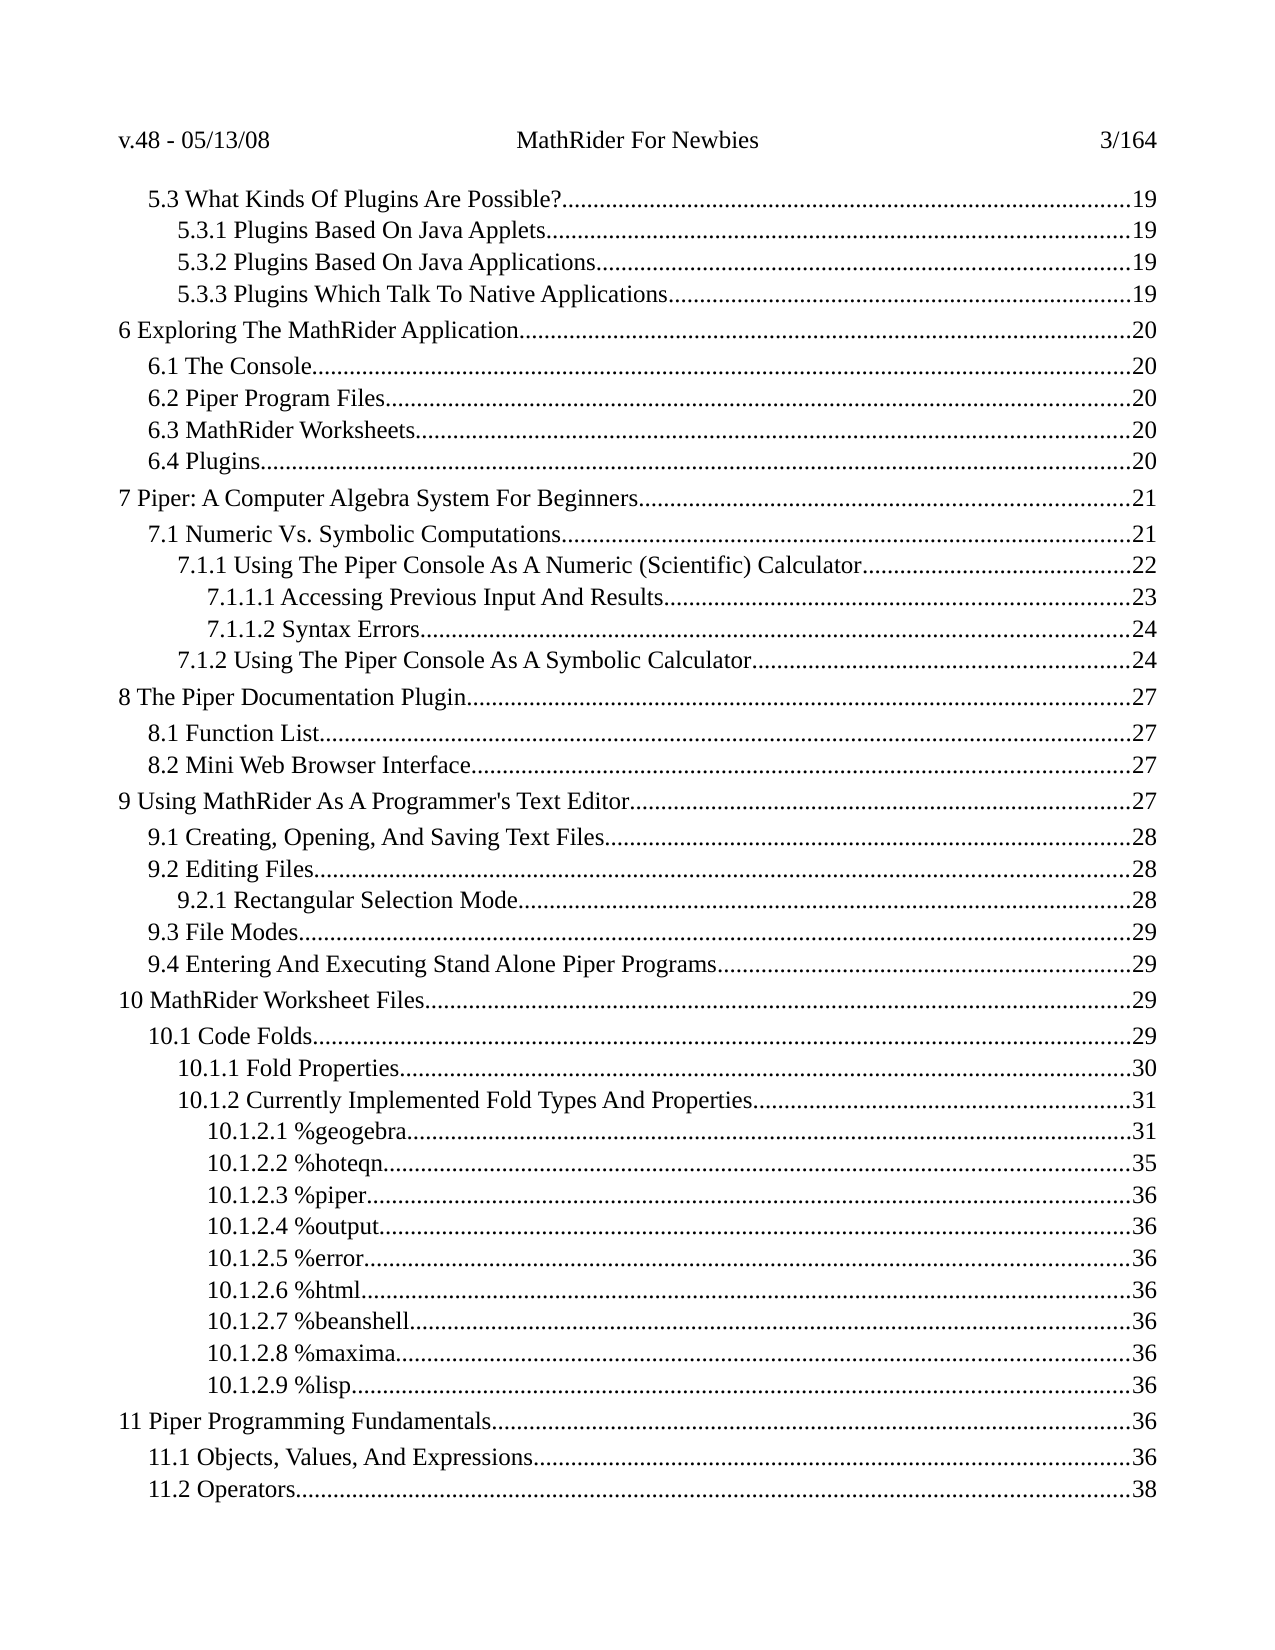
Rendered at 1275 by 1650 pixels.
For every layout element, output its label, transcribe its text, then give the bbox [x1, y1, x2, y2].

text 9 Using MathRider As A Programmer's Text Editor 27 [118, 786, 1157, 815]
text 8 The Piper Documentation Plugin 27 [118, 682, 1157, 711]
text 10.1.2.7 %beanshell 36 [207, 1306, 1157, 1335]
text 11 Piper Programming Fundamentals 36 [118, 1406, 1157, 1435]
text 6.3 MathRider Worksheets 20 [148, 415, 1157, 443]
text 10.1.2.3 %piper 36 [207, 1180, 1157, 1208]
text 7.1.1.2 Syntax Errors 24 [207, 614, 1157, 643]
text 10 MathRider Worksheet Files 29 [118, 985, 1157, 1014]
text 8.2 Mini Web Browser Interface 27 [148, 750, 1157, 778]
text 6.1 The Console 20 [148, 351, 1157, 380]
text 10.1.2.1 %geogebra 31 [207, 1116, 1157, 1145]
text 5.3.2 Plugins Based On Java Applications 19 [177, 247, 1157, 276]
text 6 Exploring The MathRider Application 20 [118, 315, 1157, 344]
text 7.1.2 Using The Piper Console As A Symbolic Calculator 24 [177, 646, 1157, 674]
text 10.1.2.8 %maxima 36 [207, 1338, 1157, 1367]
text 6.2 Piper Program Files 20 [148, 383, 1157, 412]
text 10.1 Code Folds 29 [148, 1021, 1157, 1050]
text 7 Piper: A Computer Algebra System For Beginners 21 [118, 483, 1157, 511]
text 10.1.2.5 %error 36 [207, 1243, 1157, 1272]
text 5.3 What Kinds Of Plugins Are Possible? 19 [148, 184, 1157, 213]
text 9.2 Editing Files 28 [148, 854, 1157, 883]
text 11.2 Operators 38 [148, 1474, 1157, 1503]
text 10.1.2.9 %lisp 36 [207, 1370, 1157, 1398]
text 7.1.1 Using The Piper Console As A Numeric (Scientific) Calculator 22 [177, 551, 1157, 579]
text 9.4 Entering And Executing Stand Alone Piper Programs 29 [148, 949, 1157, 978]
text 10.1.2.6 %html 36 [207, 1275, 1157, 1303]
text 10.1.2.4 %output 36 [207, 1211, 1157, 1240]
text 9.1 Creating, Opening, And Saving Text Files 28 [148, 822, 1157, 851]
text 10.1.2.2 %hoteqn 35 [207, 1148, 1157, 1177]
text 11.1 Objects, Values, And Expressions 36 [148, 1442, 1157, 1471]
text 10.1.2 Currently Implemented Fold Types And Properties 31 [177, 1085, 1157, 1113]
text 5.3.1 Plugins Based On Java Applets 19 [177, 216, 1157, 244]
text 9.2.1 Rectangular Selection Mode 28 [177, 886, 1157, 914]
text 7.1 Numeric Vs. Symbolic Computations 21 [148, 519, 1157, 548]
text 10.1.1 Fold Properties 30 [177, 1053, 1157, 1082]
text 9.3 File Modes 29 [148, 917, 1157, 946]
text 6.4 Plugins 20 [148, 446, 1157, 475]
text 8.1 Function List 27 [148, 718, 1157, 747]
text 5.3.3 Plugins Which Talk To Native Applications 19 [177, 279, 1157, 308]
text 7.1.1.1 Accessing Previous Input And Results 23 [207, 582, 1157, 611]
